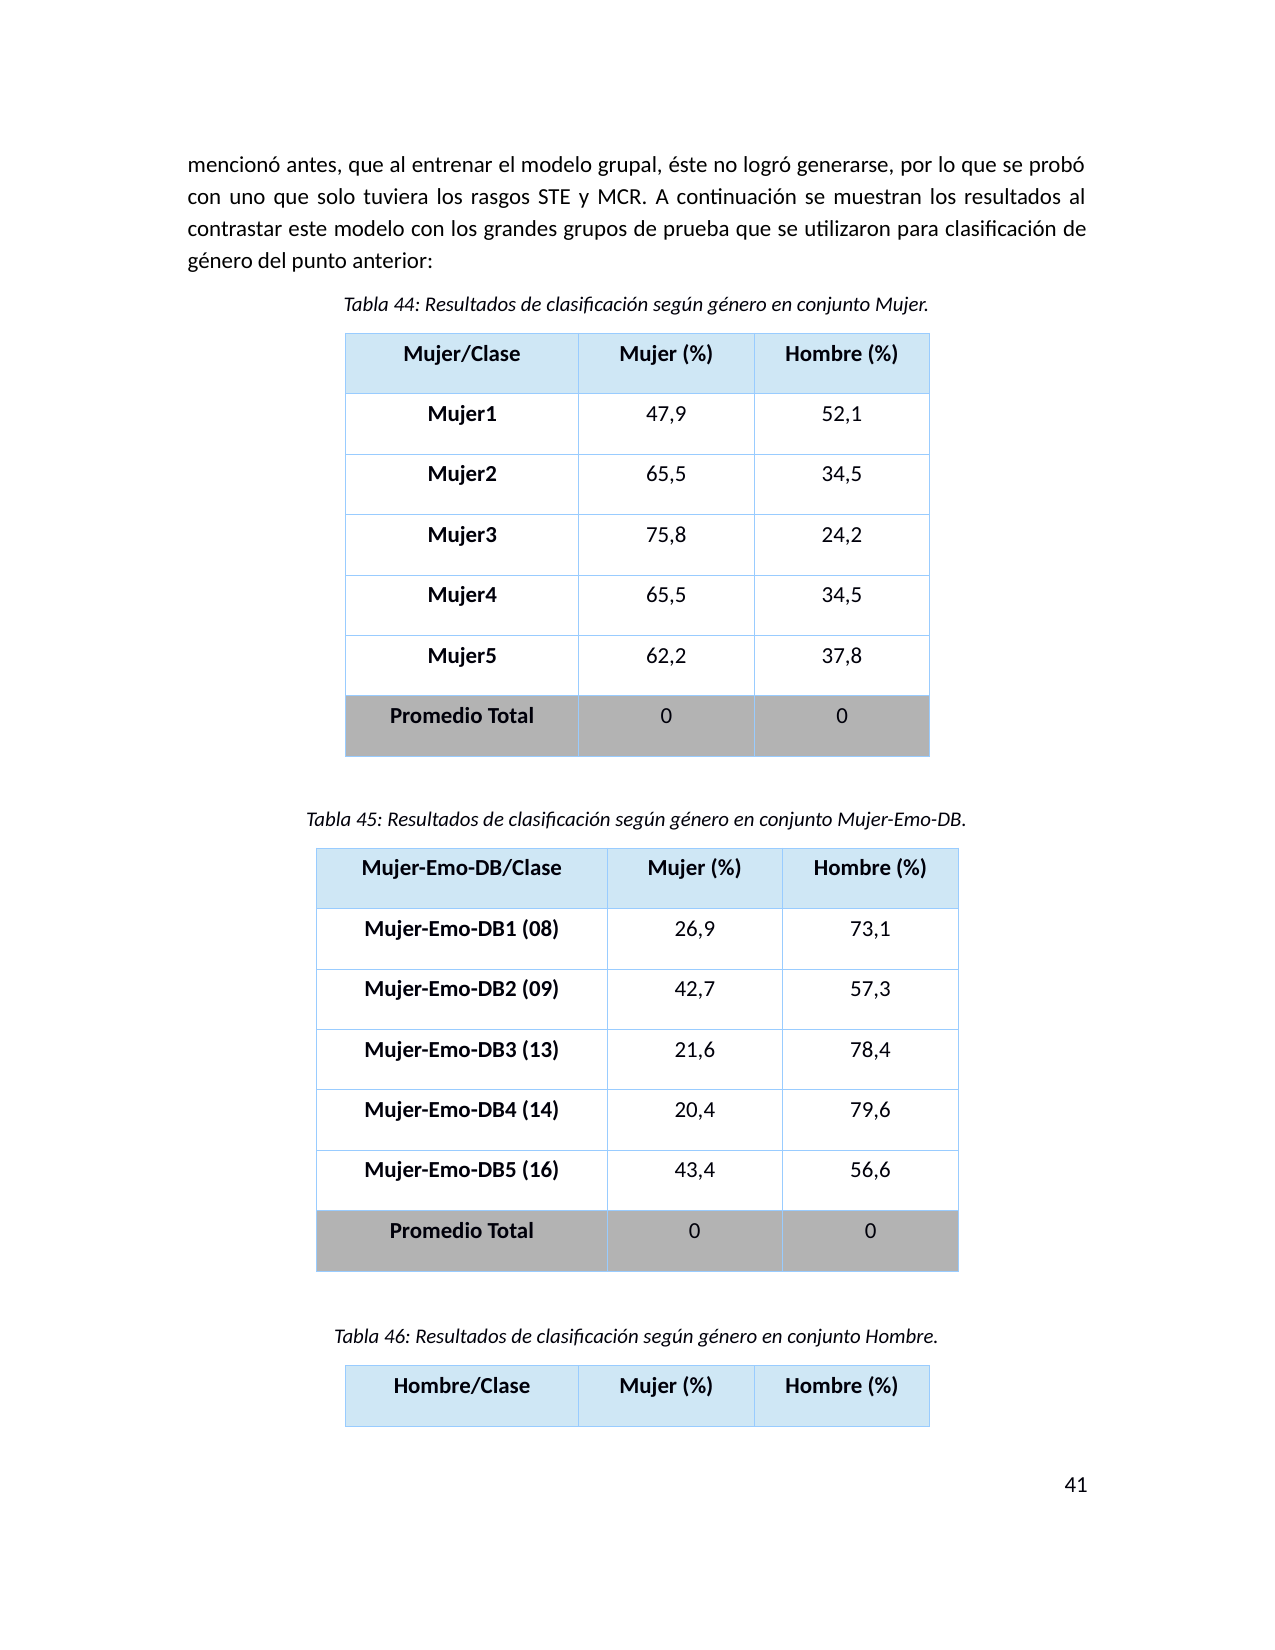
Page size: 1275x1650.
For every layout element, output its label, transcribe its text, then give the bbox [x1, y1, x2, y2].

table_cell 42,7 [608, 970, 782, 1029]
text Tabla 46: Resultados de clasificación según género en conjunto Hombre. [187, 1324, 1087, 1349]
table_cell Mujer3 [346, 515, 578, 574]
table_cell Promedio Total [317, 1211, 607, 1271]
table_cell Mujer4 [346, 576, 578, 635]
table_cell 34,5 [755, 576, 929, 635]
table_cell 24,2 [755, 515, 929, 574]
table_cell 79,6 [783, 1090, 958, 1150]
table_cell 37,8 [755, 636, 929, 695]
table_header Mujer (%) [579, 334, 754, 393]
table_header Hombre/Clase [346, 1366, 578, 1426]
table_header Hombre (%) [755, 334, 929, 393]
table_cell 63,38 [579, 696, 754, 756]
text mencionó antes, que al entrenar el modelo grupal, éste no logró generarse, por lo que se probó con uno que solo tuviera los rasgos STE y MCR. A continuación se muestran los resultados al contrastar este modelo con los grandes grupos de prueba que se utilizaron para clasificación de género del punto anterior: [187, 150, 1087, 274]
table_cell 78,4 [783, 1030, 958, 1089]
table_cell 62,2 [579, 636, 754, 695]
table_cell Mujer2 [346, 455, 578, 514]
table_cell 34,5 [755, 455, 929, 514]
table_header Mujer/Clase [346, 334, 578, 393]
table_cell 65,5 [579, 576, 754, 635]
table_cell 47,9 [579, 394, 754, 454]
table_cell Mujer-Emo-DB5 (16) [317, 1151, 607, 1210]
table_cell 43,4 [608, 1151, 782, 1210]
table_cell Mujer1 [346, 394, 578, 454]
table_cell 36,62 [755, 696, 929, 756]
table_cell 73,1 [783, 909, 958, 968]
table_cell Mujer-Emo-DB3 (13) [317, 1030, 607, 1089]
table_cell Mujer-Emo-DB2 (09) [317, 970, 607, 1029]
table_cell 65,5 [579, 455, 754, 514]
table_cell 20,4 [608, 1090, 782, 1150]
table_cell Mujer-Emo-DB4 (14) [317, 1090, 607, 1150]
table_header Mujer-Emo-DB/Clase [317, 849, 607, 908]
table_cell 31 [608, 1211, 782, 1271]
table_cell 56,6 [783, 1151, 958, 1210]
table_cell Promedio Total [346, 696, 578, 756]
table_header Hombre (%) [783, 849, 958, 908]
table_cell Mujer-Emo-DB1 (08) [317, 909, 607, 968]
text Tabla 44: Resultados de clasificación según género en conjunto Mujer. [187, 291, 1087, 317]
table_cell 26,9 [608, 909, 782, 968]
table_header Mujer (%) [608, 849, 782, 908]
table_cell 57,3 [783, 970, 958, 1029]
table_header Hombre (%) [755, 1366, 929, 1426]
table_cell 52,1 [755, 394, 929, 454]
text Tabla 45: Resultados de clasificación según género en conjunto Mujer-Emo-DB. [187, 806, 1087, 831]
table_cell Mujer5 [346, 636, 578, 695]
table_cell 75,8 [579, 515, 754, 574]
table_cell 69 [783, 1211, 958, 1271]
table_header Mujer (%) [579, 1366, 754, 1426]
table_cell 21,6 [608, 1030, 782, 1089]
